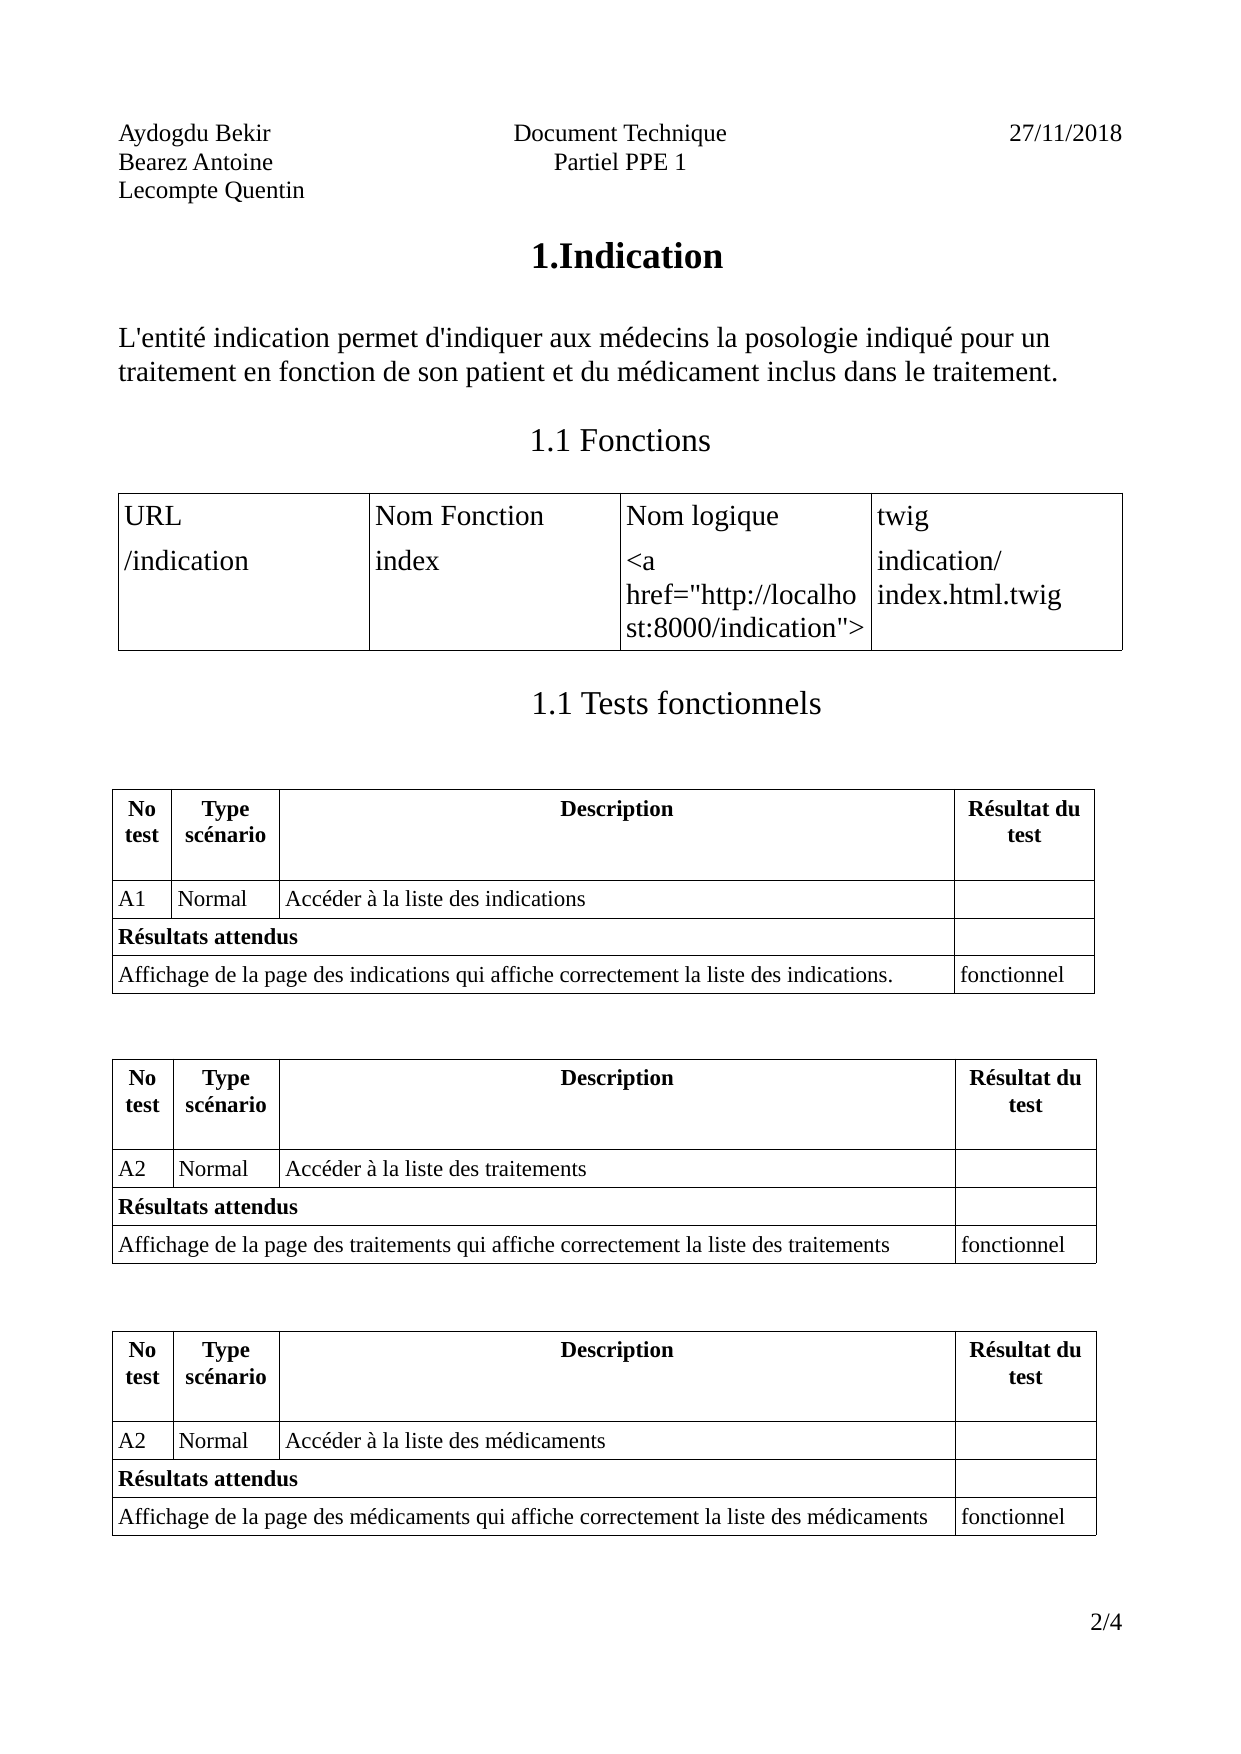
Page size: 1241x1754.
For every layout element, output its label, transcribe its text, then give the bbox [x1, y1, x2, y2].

table_cell <a href="http://localhost:8000/indication"> [621, 538, 871, 650]
table_cell [956, 1188, 1096, 1225]
table_header Type scénario [174, 1060, 279, 1149]
table_cell Résultats attendus [113, 1188, 955, 1225]
text 1.1 Fonctions [118, 421, 1122, 459]
list 1.Indication [493, 234, 1122, 277]
table_header Description [280, 1060, 955, 1149]
table_cell Résultats attendus [113, 1460, 955, 1497]
table_header No test [113, 1332, 173, 1421]
table_cell fonctionnel [955, 956, 1094, 993]
table_cell A1 [113, 881, 171, 917]
table_header Type scénario [172, 790, 279, 879]
table_cell [955, 881, 1094, 917]
table_cell fonctionnel [956, 1226, 1096, 1263]
table_header Résultat du test [955, 790, 1094, 879]
table_header Description [280, 1332, 955, 1421]
table_cell Affichage de la page des indications qui affiche correctement la liste des indications. [113, 956, 954, 993]
table_cell A2 [113, 1422, 173, 1459]
table_header Description [280, 790, 954, 879]
table_cell Affichage de la page des traitements qui affiche correctement la liste des traitements [113, 1226, 955, 1263]
table_cell [956, 1422, 1096, 1459]
table_cell Normal [172, 881, 279, 917]
table_cell Résultats attendus [113, 919, 954, 955]
table_cell Accéder à la liste des médicaments [280, 1422, 955, 1459]
table_cell Normal [174, 1422, 279, 1459]
list 1.1 Tests fonctionnels [193, 683, 1122, 722]
table_cell fonctionnel [956, 1498, 1096, 1535]
table_header Nom Fonction [370, 494, 620, 538]
table_header URL [119, 494, 369, 538]
table_cell [956, 1150, 1096, 1187]
text L'entité indication permet d'indiquer aux médecins la posologie indiqué pour un traitement en fonction de son patient et du médicament inclus dans le traitement. [118, 320, 1122, 387]
table_cell Accéder à la liste des traitements [280, 1150, 955, 1187]
table_cell index [370, 538, 620, 650]
table_cell [956, 1460, 1096, 1497]
table_header twig [872, 494, 1122, 538]
table_header No test [113, 790, 171, 879]
table_cell [955, 919, 1094, 955]
table_cell Accéder à la liste des indications [280, 881, 954, 917]
table_cell /indication [119, 538, 369, 650]
table_header Résultat du test [956, 1332, 1096, 1421]
table_header Résultat du test [956, 1060, 1096, 1149]
table_cell indication/index.html.twig [872, 538, 1122, 650]
table_cell Normal [174, 1150, 279, 1187]
table_cell Affichage de la page des médicaments qui affiche correctement la liste des médicaments [113, 1498, 955, 1535]
table_header Nom logique [621, 494, 871, 538]
table_header No test [113, 1060, 173, 1149]
table_cell A2 [113, 1150, 173, 1187]
table_header Type scénario [174, 1332, 279, 1421]
